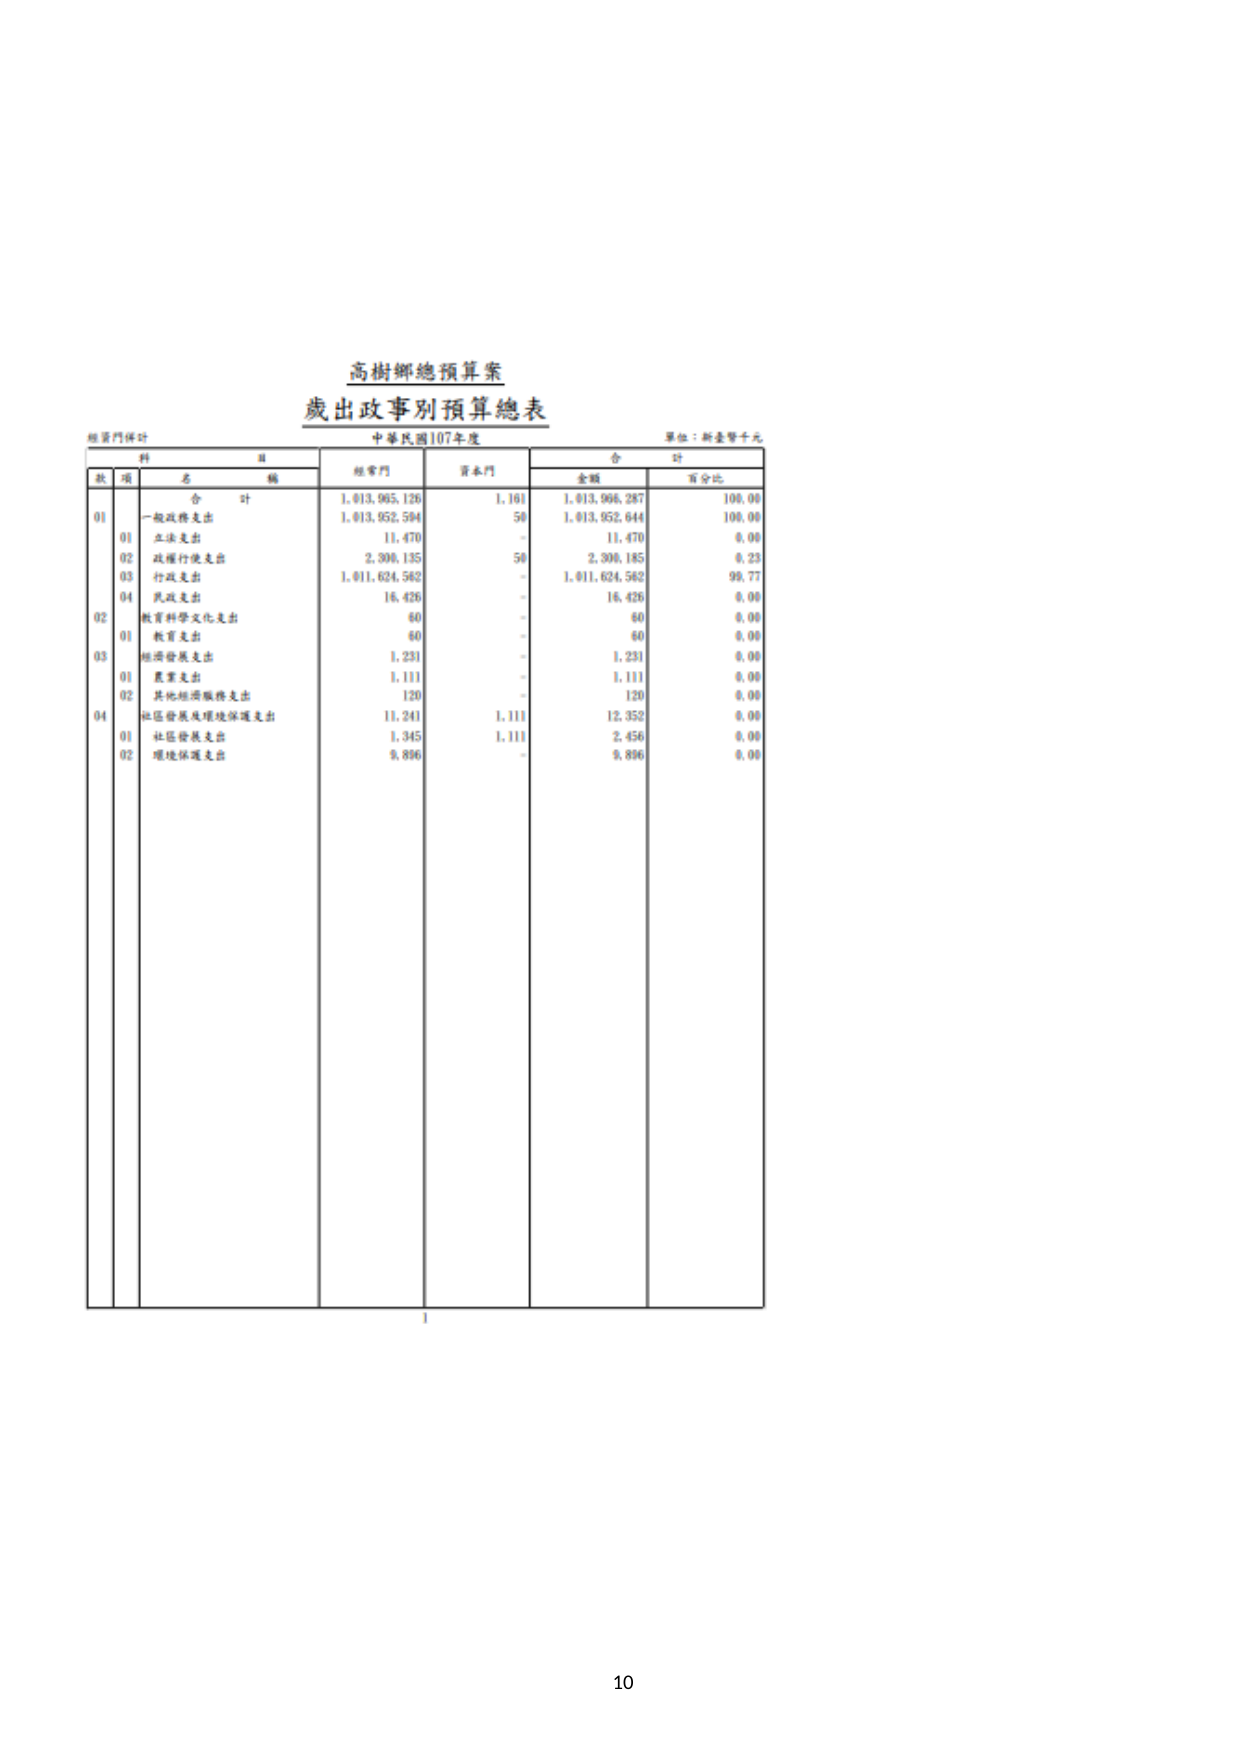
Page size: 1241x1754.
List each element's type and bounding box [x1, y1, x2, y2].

picture [76, 332, 780, 1350]
